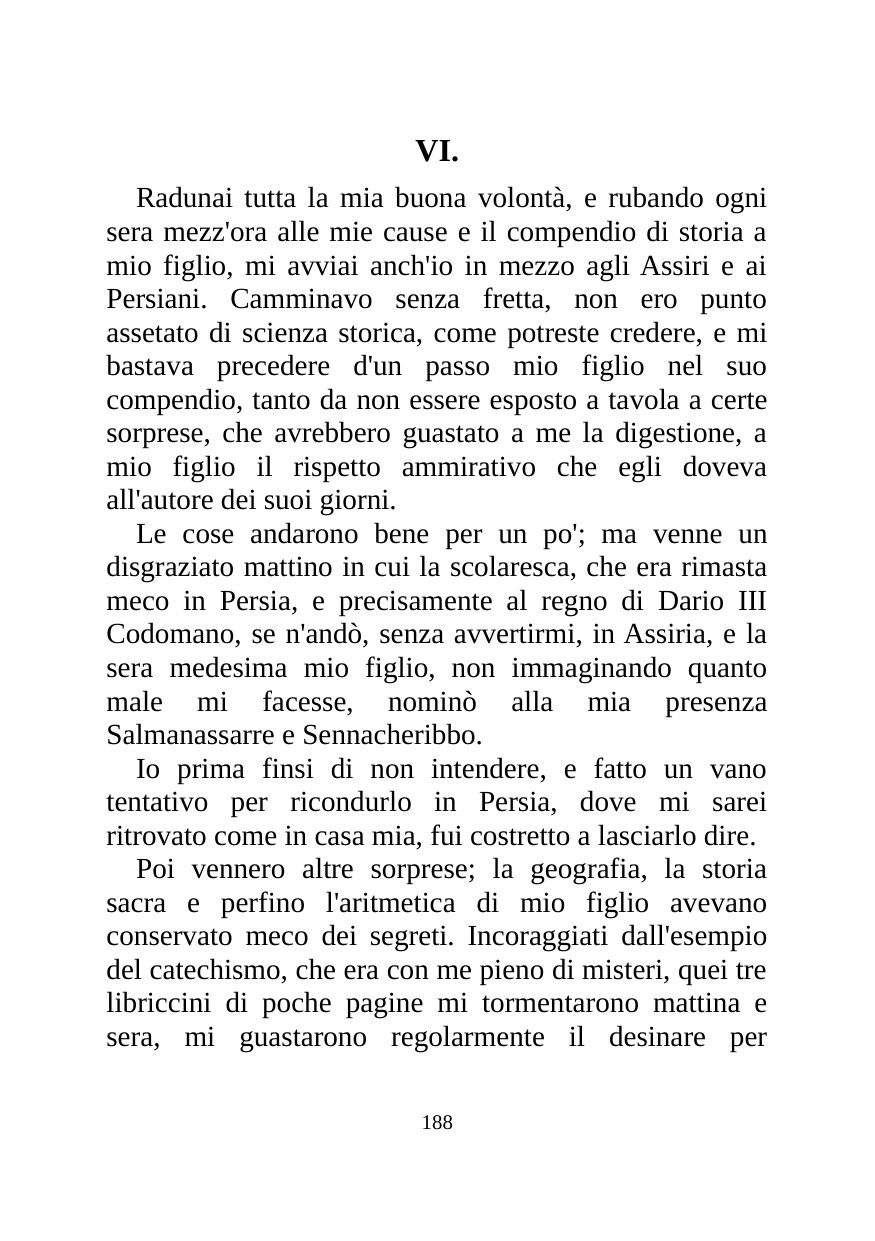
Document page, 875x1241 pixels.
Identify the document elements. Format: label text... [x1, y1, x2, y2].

text Radunai tutta la mia buona volontà, e rubando ogni sera mezz'ora alle mie cause e il compendio di storia a mio figlio, mi avviai anch'io in mezzo agli Assiri e ai Persiani. Camminavo senza fretta, non ero punto assetato di scienza storica, come potreste credere, e mi bastava precedere d'un passo mio figlio nel suo compendio, tanto da non essere esposto a tavola a certe sorprese, che avrebbero guastato a me la digestione, a mio figlio il rispetto ammirativo che egli doveva all'autore dei suoi giorni. [106, 181, 768, 516]
text Poi vennero altre sorprese; la geografia, la storia sacra e perfino l'aritmetica di mio figlio avevano conservato meco dei segreti. Incoraggiati dall'esempio del catechismo, che era con me pieno di misteri, quei tre libriccini di poche pagine mi tormentarono mattina e sera, mi guastarono regolarmente il desinare per [106, 851, 768, 1053]
text Io prima finsi di non intendere, e fatto un vano tentativo per ricondurlo in Persia, dove mi sarei ritrovato come in casa mia, fui costretto a lasciarlo dire. [106, 751, 768, 851]
text Le cose andarono bene per un po'; ma venne un disgraziato mattino in cui la scolaresca, che era rimasta meco in Persia, e precisamente al regno di Dario III Codomano, se n'andò, senza avvertirmi, in Assiria, e la sera medesima mio figlio, non immaginando quanto male mi facesse, nominò alla mia presenza Salmanassarre e Sennacheribbo. [106, 516, 768, 751]
subtitle VI. [106, 131, 768, 168]
